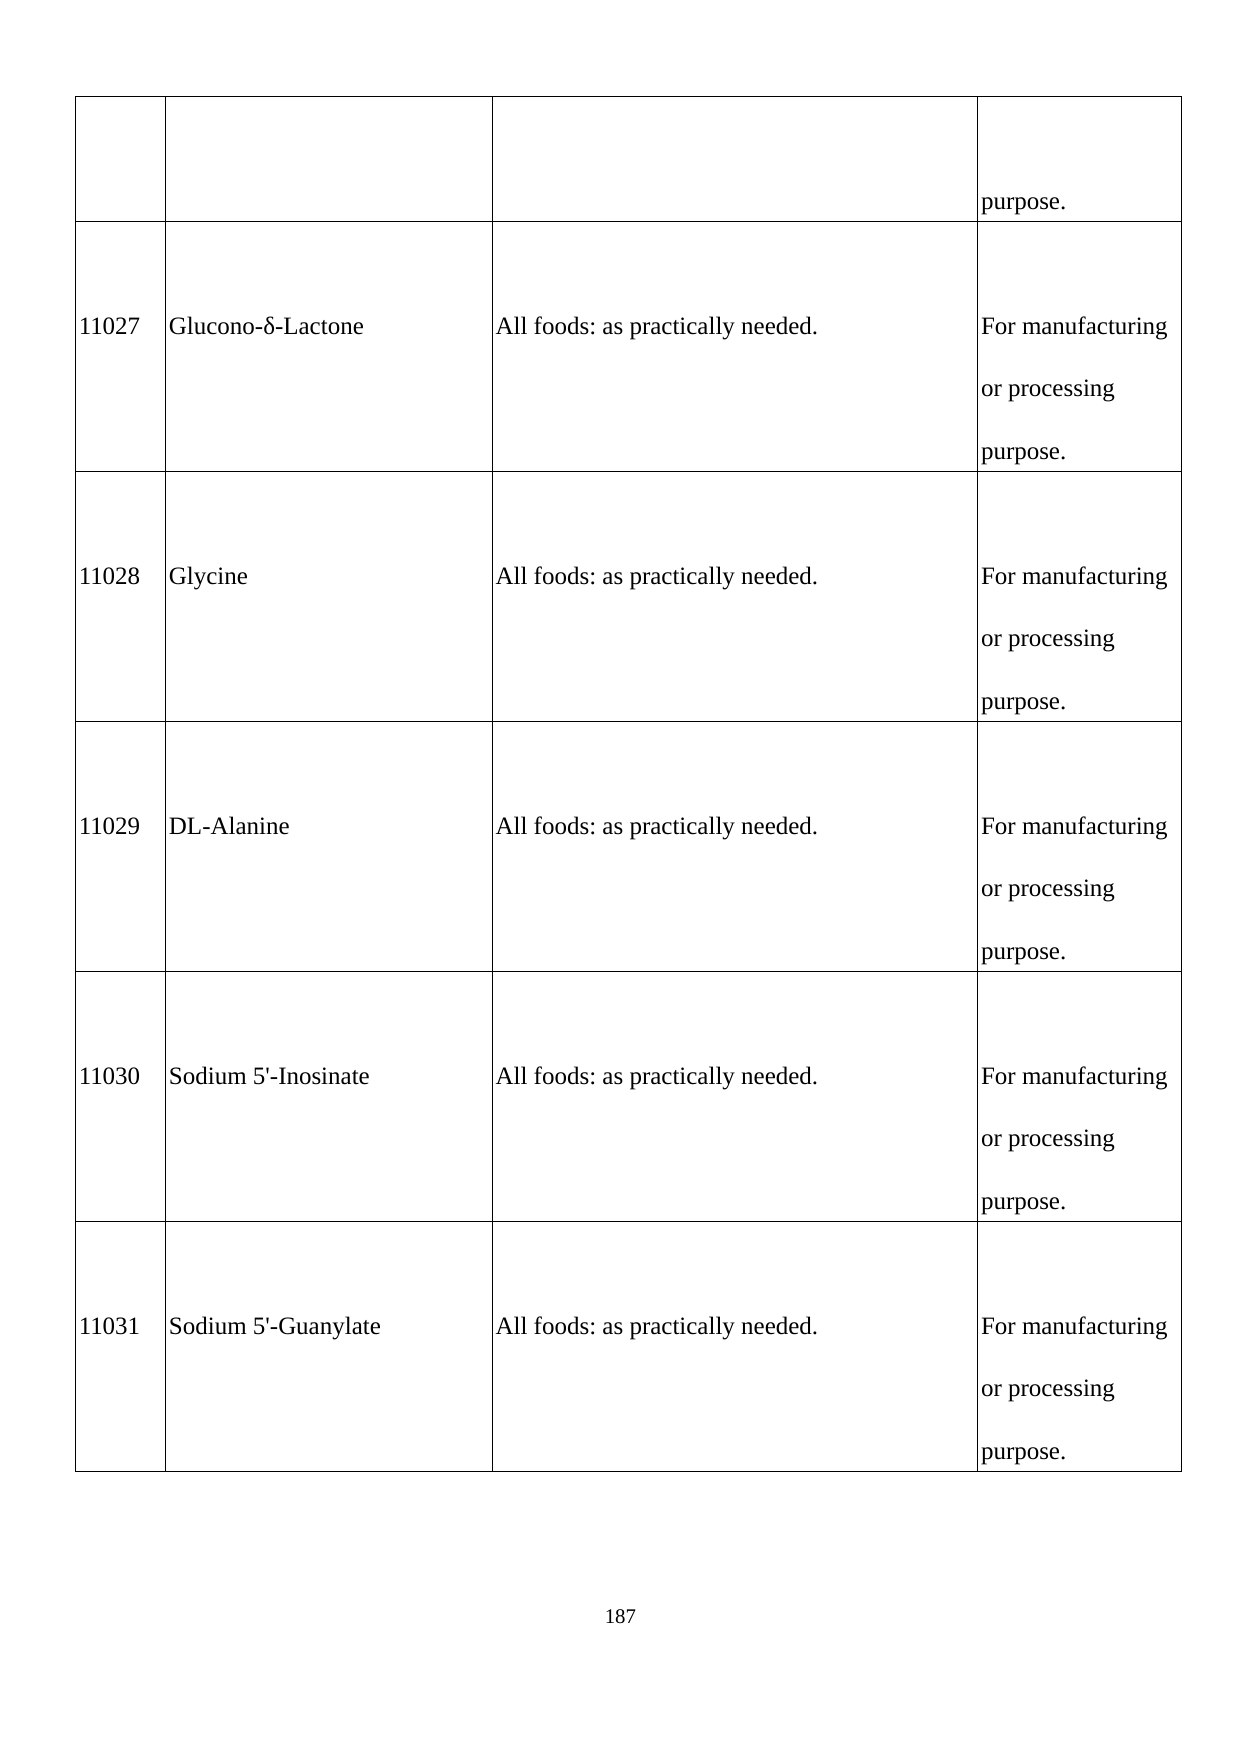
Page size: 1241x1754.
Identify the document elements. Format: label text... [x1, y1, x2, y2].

table_cell All foods: as practically needed. [493, 1222, 977, 1471]
table_cell 11028 [76, 472, 165, 721]
table_cell 11031 [76, 1222, 165, 1471]
table_cell For manufacturing or processing purpose. [978, 222, 1181, 471]
table_cell All foods: as practically needed. [493, 472, 977, 721]
table_cell For manufacturing or processing purpose. [978, 1222, 1181, 1471]
table_cell All foods: as practically needed. [493, 222, 977, 471]
table_cell purpose. [978, 97, 1181, 221]
table_cell [493, 97, 977, 221]
table_cell For manufacturing or processing purpose. [978, 722, 1181, 971]
table_cell Sodium 5'-Guanylate [166, 1222, 492, 1471]
table_cell For manufacturing or processing purpose. [978, 972, 1181, 1221]
table_cell 11030 [76, 972, 165, 1221]
table_cell For manufacturing or processing purpose. [978, 472, 1181, 721]
table_cell [76, 97, 165, 221]
table_cell DL-Alanine [166, 722, 492, 971]
table_cell [166, 97, 492, 221]
table_cell All foods: as practically needed. [493, 722, 977, 971]
table_cell Sodium 5'-Inosinate [166, 972, 492, 1221]
table_cell 11027 [76, 222, 165, 471]
table_cell All foods: as practically needed. [493, 972, 977, 1221]
table_cell Glycine [166, 472, 492, 721]
table_cell Glucono-δ-Lactone [166, 222, 492, 471]
table_cell 11029 [76, 722, 165, 971]
